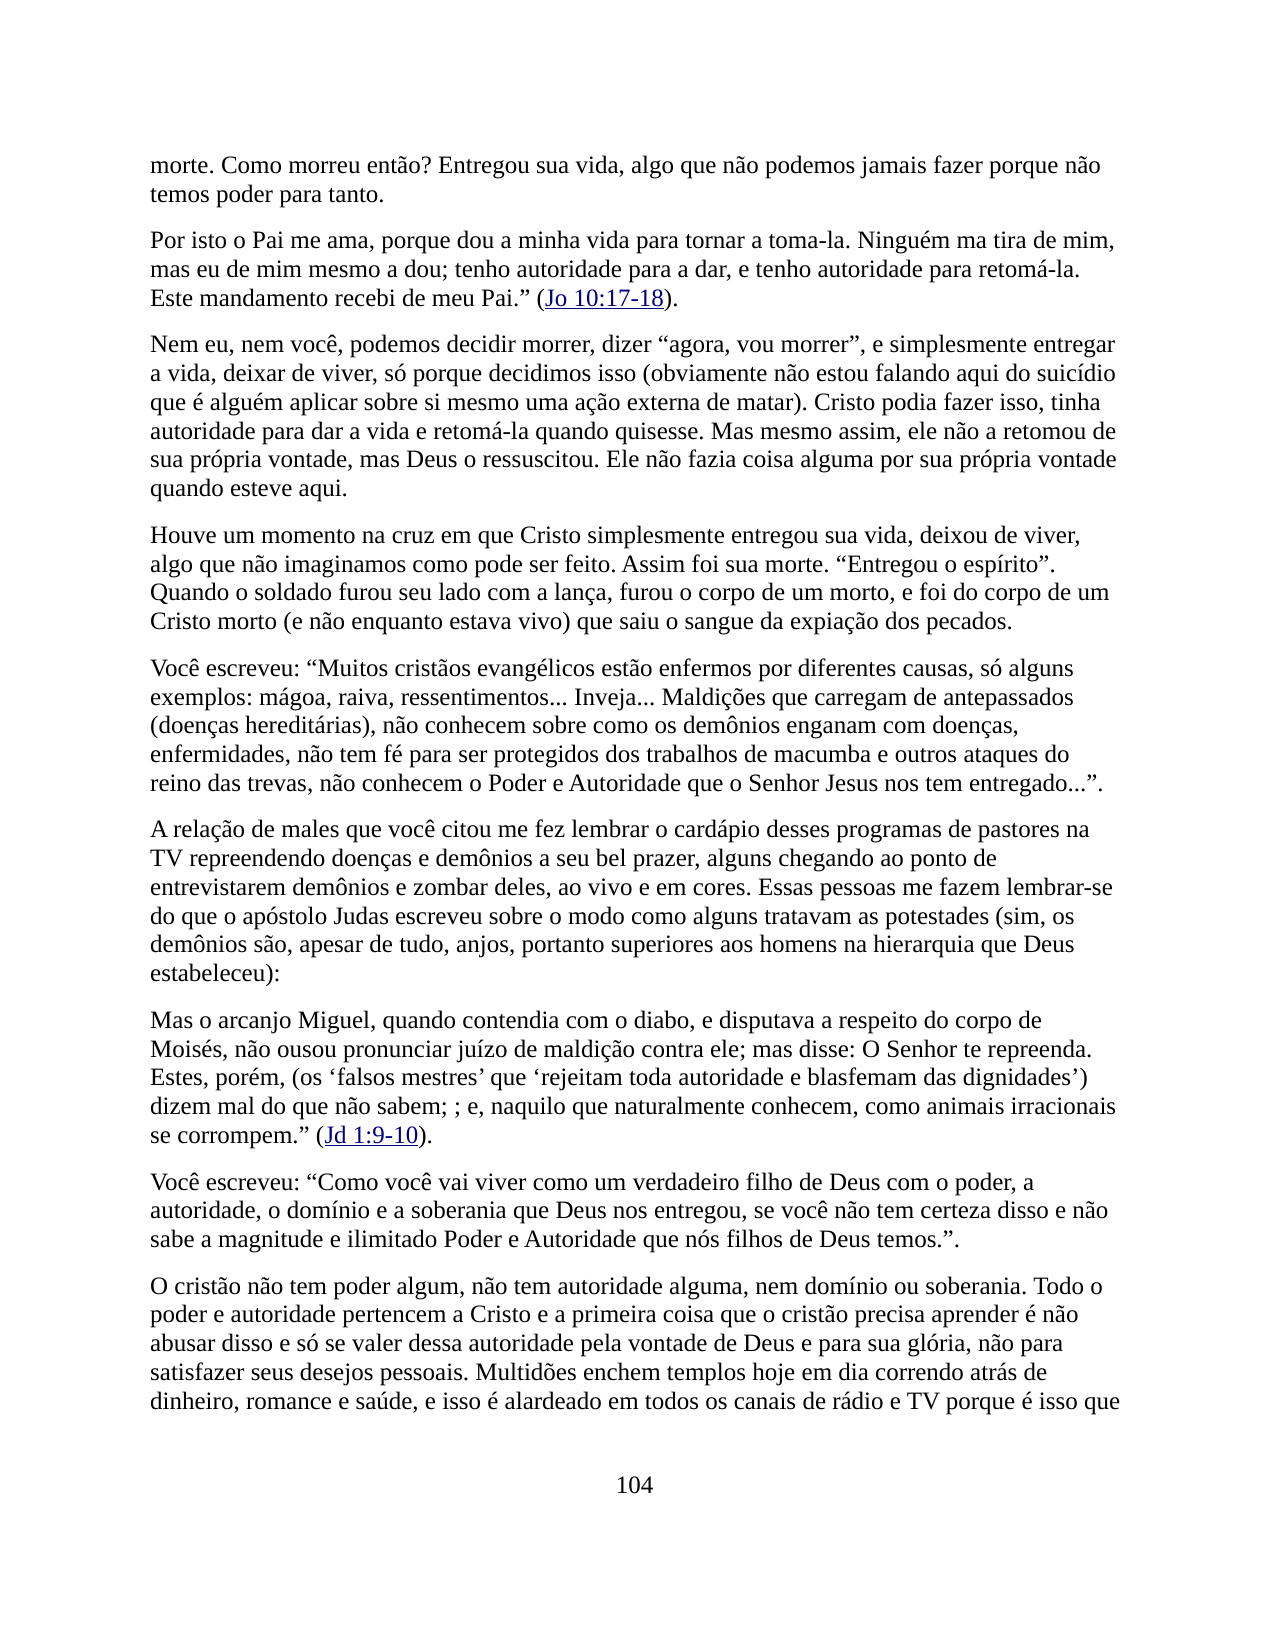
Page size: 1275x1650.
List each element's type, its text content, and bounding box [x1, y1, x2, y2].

text Nem eu, nem você, podemos decidir morrer, dizer “agora, vou morrer”, e simplesmente entregar a vida, deixar de viver, só porque decidimos isso (obviamente não estou falando aqui do suicídio que é alguém aplicar sobre si mesmo uma ação externa de matar). Cristo podia fazer isso, tinha autoridade para dar a vida e retomá-la quando quisesse. Mas mesmo assim, ele não a retomou de sua própria vontade, mas Deus o ressuscitou. Ele não fazia coisa alguma por sua própria vontade quando esteve aqui. [150, 329, 1125, 502]
text Houve um momento na cruz em que Cristo simplesmente entregou sua vida, deixou de viver, algo que não imaginamos como pode ser feito. Assim foi sua morte. “Entregou o espírito”. Quando o soldado furou seu lado com a lança, furou o corpo de um morto, e foi do corpo de um Cristo morto (e não enquanto estava vivo) que saiu o sangue da expiação dos pecados. [150, 520, 1125, 635]
text Você escreveu: “Muitos cristãos evangélicos estão enfermos por diferentes causas, só alguns exemplos: mágoa, raiva, ressentimentos... Inveja... Maldições que carregam de antepassados (doenças hereditárias), não conhecem sobre como os demônios enganam com doenças, enfermidades, não tem fé para ser protegidos dos trabalhos de macumba e outros ataques do reino das trevas, não conhecem o Poder e Autoridade que o Senhor Jesus nos tem entregado...”. [150, 653, 1125, 797]
text Por isto o Pai me ama, porque dou a minha vida para tornar a toma-la. Ninguém ma tira de mim, mas eu de mim mesmo a dou; tenho autoridade para a dar, e tenho autoridade para retomá-la. Este mandamento recebi de meu Pai.” (Jo 10:17-18). [150, 225, 1125, 312]
text Mas o arcanjo Miguel, quando contendia com o diabo, e disputava a respeito do corpo de Moisés, não ousou pronunciar juízo de maldição contra ele; mas disse: O Senhor te repreenda. Estes, porém, (os ‘falsos mestres’ que ‘rejeitam toda autoridade e blasfemam das dignidades’) dizem mal do que não sabem; ; e, naquilo que naturalmente conhecem, como animais irracionais se corrompem.” (Jd 1:9-10). [150, 1005, 1125, 1149]
text morte. Como morreu então? Entregou sua vida, algo que não podemos jamais fazer porque não temos poder para tanto. [150, 150, 1125, 207]
text A relação de males que você citou me fez lembrar o cardápio desses programas de pastores na TV repreendendo doenças e demônios a seu bel prazer, alguns chegando ao ponto de entrevistarem demônios e zombar deles, ao vivo e em cores. Essas pessoas me fazem lembrar-se do que o apóstolo Judas escreveu sobre o modo como alguns tratavam as potestades (sim, os demônios são, apesar de tudo, anjos, portanto superiores aos homens na hierarquia que Deus estabeleceu): [150, 814, 1125, 987]
text Você escreveu: “Como você vai viver como um verdadeiro filho de Deus com o poder, a autoridade, o domínio e a soberania que Deus nos entregou, se você não tem certeza disso e não sabe a magnitude e ilimitado Poder e Autoridade que nós filhos de Deus temos.”. [150, 1167, 1125, 1253]
text O cristão não tem poder algum, não tem autoridade alguma, nem domínio ou soberania. Todo o poder e autoridade pertencem a Cristo e a primeira coisa que o cristão precisa aprender é não abusar disso e só se valer dessa autoridade pela vontade de Deus e para sua glória, não para satisfazer seus desejos pessoais. Multidões enchem templos hoje em dia correndo atrás de dinheiro, romance e saúde, e isso é alardeado em todos os canais de rádio e TV porque é isso que [150, 1271, 1125, 1414]
